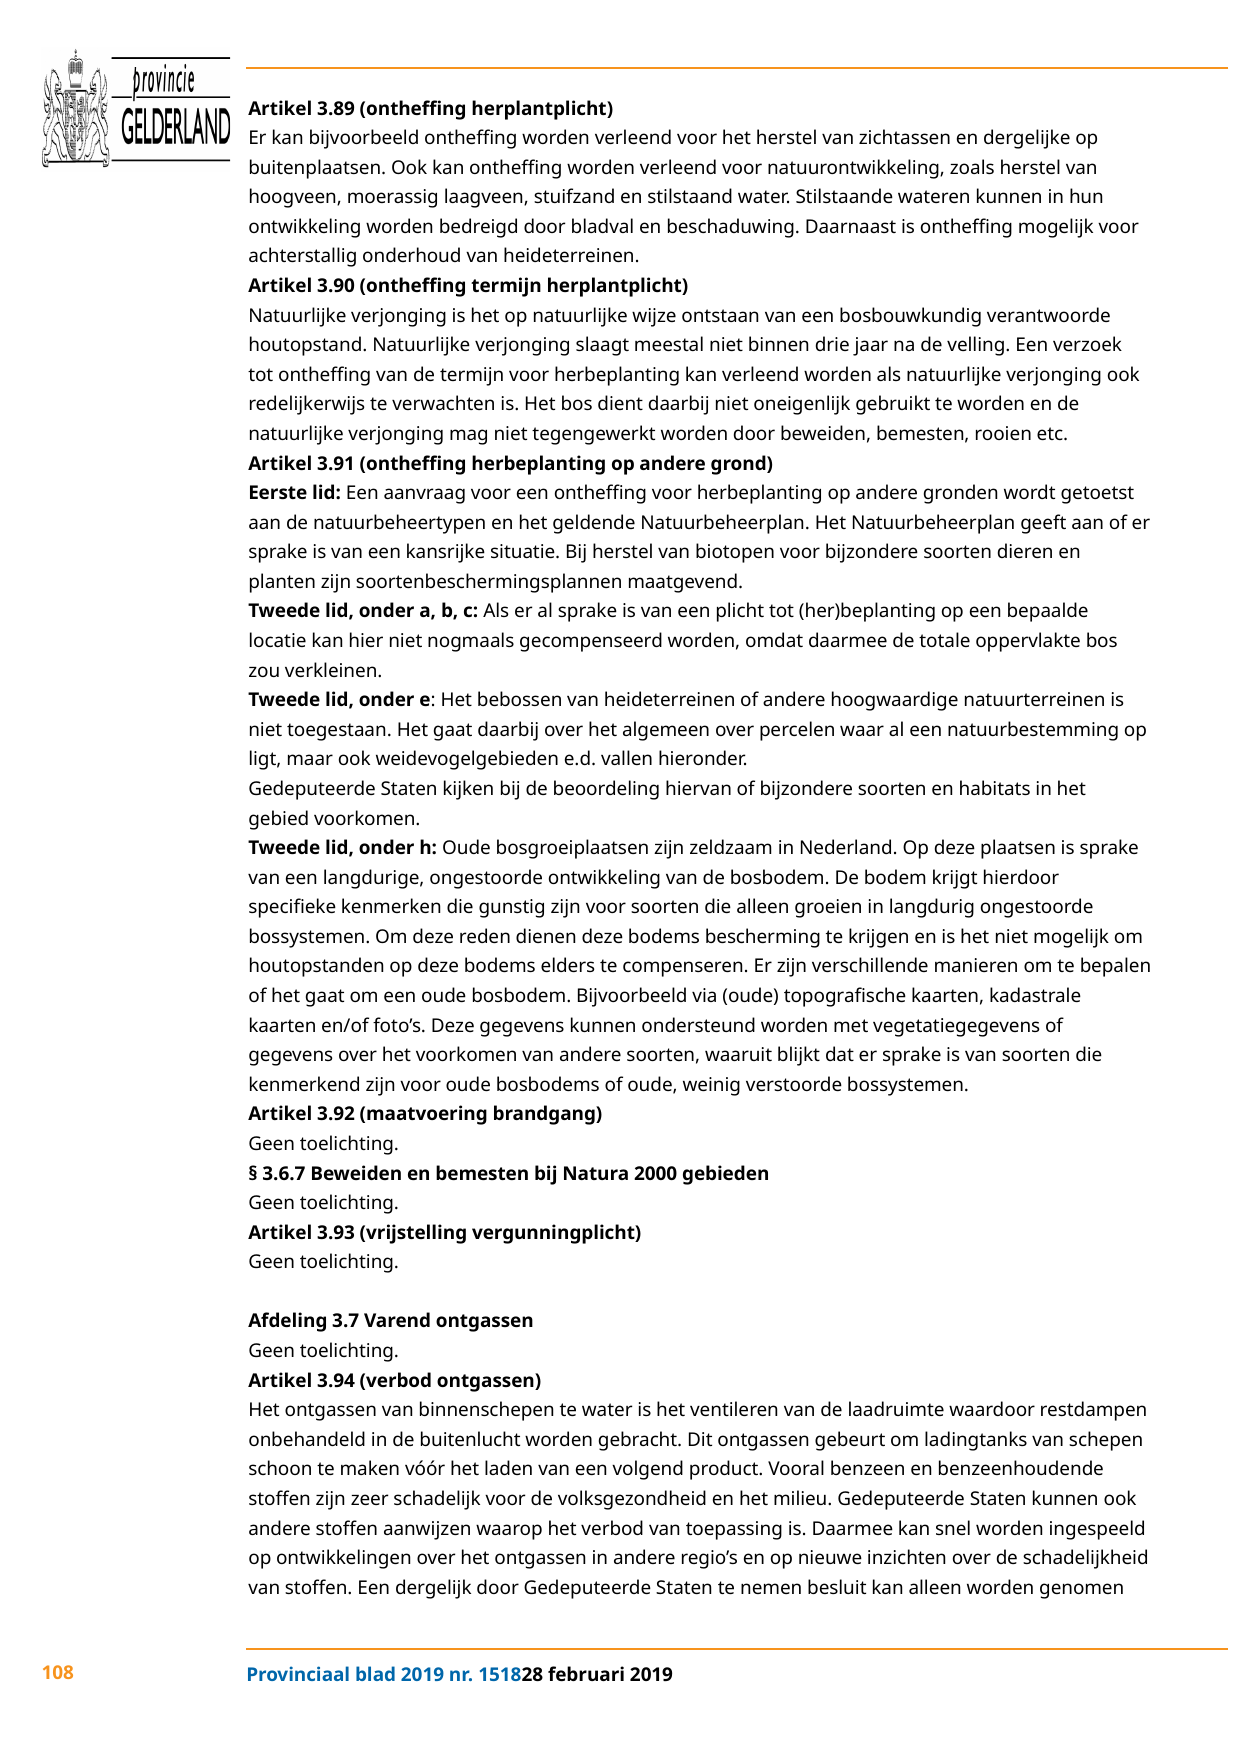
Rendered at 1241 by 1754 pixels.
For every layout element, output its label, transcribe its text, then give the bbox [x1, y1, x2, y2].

text Tweede lid, onder e: Het bebossen van heideterreinen of andere hoogwaardige natuurterreinen is niet toegestaan. Het gaat daarbij over het algemeen over percelen waar al een natuurbestemming op ligt, maar ook weidevogelgebieden e.d. vallen hieronder. [248, 686, 1152, 771]
picture [41, 47, 231, 172]
text Artikel 3.92 (maatvoering brandgang) [248, 1101, 1152, 1126]
text Geen toelichting. [248, 1337, 1152, 1363]
text Eerste lid: Een aanvraag voor een ontheffing voor herbeplanting op andere gronden wordt getoetst aan de natuurbeheertypen en het geldende Natuurbeheerplan. Het Natuurbeheerplan geeft aan of er sprake is van een kansrijke situatie. Bij herstel van biotopen voor bijzondere soorten dieren en planten zijn soortenbeschermingsplannen maatgevend. [248, 479, 1152, 594]
text Geen toelichting. [248, 1248, 1152, 1274]
text Artikel 3.90 (ontheffing termijn herplantplicht) [248, 272, 1152, 298]
text § 3.6.7 Beweiden en bemesten bij Natura 2000 gebieden [248, 1160, 1152, 1186]
text Geen toelichting. [248, 1130, 1152, 1156]
text Gedeputeerde Staten kijken bij de beoordeling hiervan of bijzondere soorten en habitats in het gebied voorkomen. [248, 775, 1152, 831]
text Geen toelichting. [248, 1189, 1152, 1215]
text Tweede lid, onder a, b, c: Als er al sprake is van een plicht tot (her)beplanting op een bepaalde locatie kan hier niet nogmaals gecompenseerd worden, omdat daarmee de totale oppervlakte bos zou verkleinen. [248, 598, 1152, 683]
text Artikel 3.93 (vrijstelling vergunningplicht) [248, 1219, 1152, 1245]
text Artikel 3.89 (ontheffing herplantplicht) [248, 95, 1152, 121]
text Afdeling 3.7 Varend ontgassen [248, 1308, 1152, 1333]
text Er kan bijvoorbeeld ontheffing worden verleend voor het herstel van zichtassen en dergelijke op buitenplaatsen. Ook kan ontheffing worden verleend voor natuurontwikkeling, zoals herstel van hoogveen, moerassig laagveen, stuifzand en stilstaand water. Stilstaande wateren kunnen in hun ontwikkeling worden bedreigd door bladval en beschaduwing. Daarnaast is ontheffing mogelijk voor achterstallig onderhoud van heideterreinen. [248, 124, 1152, 268]
text Natuurlijke verjonging is het op natuurlijke wijze ontstaan van een bosbouwkundig verantwoorde houtopstand. Natuurlijke verjonging slaagt meestal niet binnen drie jaar na de velling. Een verzoek tot ontheffing van de termijn voor herbeplanting kan verleend worden als natuurlijke verjonging ook redelijkerwijs te verwachten is. Het bos dient daarbij niet oneigenlijk gebruikt te worden en de natuurlijke verjonging mag niet tegengewerkt worden door beweiden, bemesten, rooien etc. [248, 302, 1152, 446]
text Het ontgassen van binnenschepen te water is het ventileren van de laadruimte waardoor restdampen onbehandeld in de buitenlucht worden gebracht. Dit ontgassen gebeurt om ladingtanks van schepen schoon te maken vóór het laden van een volgend product. Vooral benzeen en benzeenhoudende stoffen zijn zeer schadelijk voor de volksgezondheid en het milieu. Gedeputeerde Staten kunnen ook andere stoffen aanwijzen waarop het verbod van toepassing is. Daarmee kan snel worden ingespeeld op ontwikkelingen over het ontgassen in andere regio’s en op nieuwe inzichten over de schadelijkheid van stoffen. Een dergelijk door Gedeputeerde Staten te nemen besluit kan alleen worden genomen [248, 1396, 1152, 1600]
text Tweede lid, onder h: Oude bosgroeiplaatsen zijn zeldzaam in Nederland. Op deze plaatsen is sprake van een langdurige, ongestoorde ontwikkeling van de bosbodem. De bodem krijgt hierdoor specifieke kenmerken die gunstig zijn voor soorten die alleen groeien in langdurig ongestoorde bossystemen. Om deze reden dienen deze bodems bescherming te krijgen en is het niet mogelijk om houtopstanden op deze bodems elders te compenseren. Er zijn verschillende manieren om te bepalen of het gaat om een oude bosbodem. Bijvoorbeeld via (oude) topografische kaarten, kadastrale kaarten en/of foto’s. Deze gegevens kunnen ondersteund worden met vegetatiegegevens of gegevens over het voorkomen van andere soorten, waaruit blijkt dat er sprake is van soorten die kenmerkend zijn voor oude bosbodems of oude, weinig verstoorde bossystemen. [248, 834, 1152, 1097]
text Artikel 3.91 (ontheffing herbeplanting op andere grond) [248, 450, 1152, 476]
text Artikel 3.94 (verbod ontgassen) [248, 1367, 1152, 1393]
